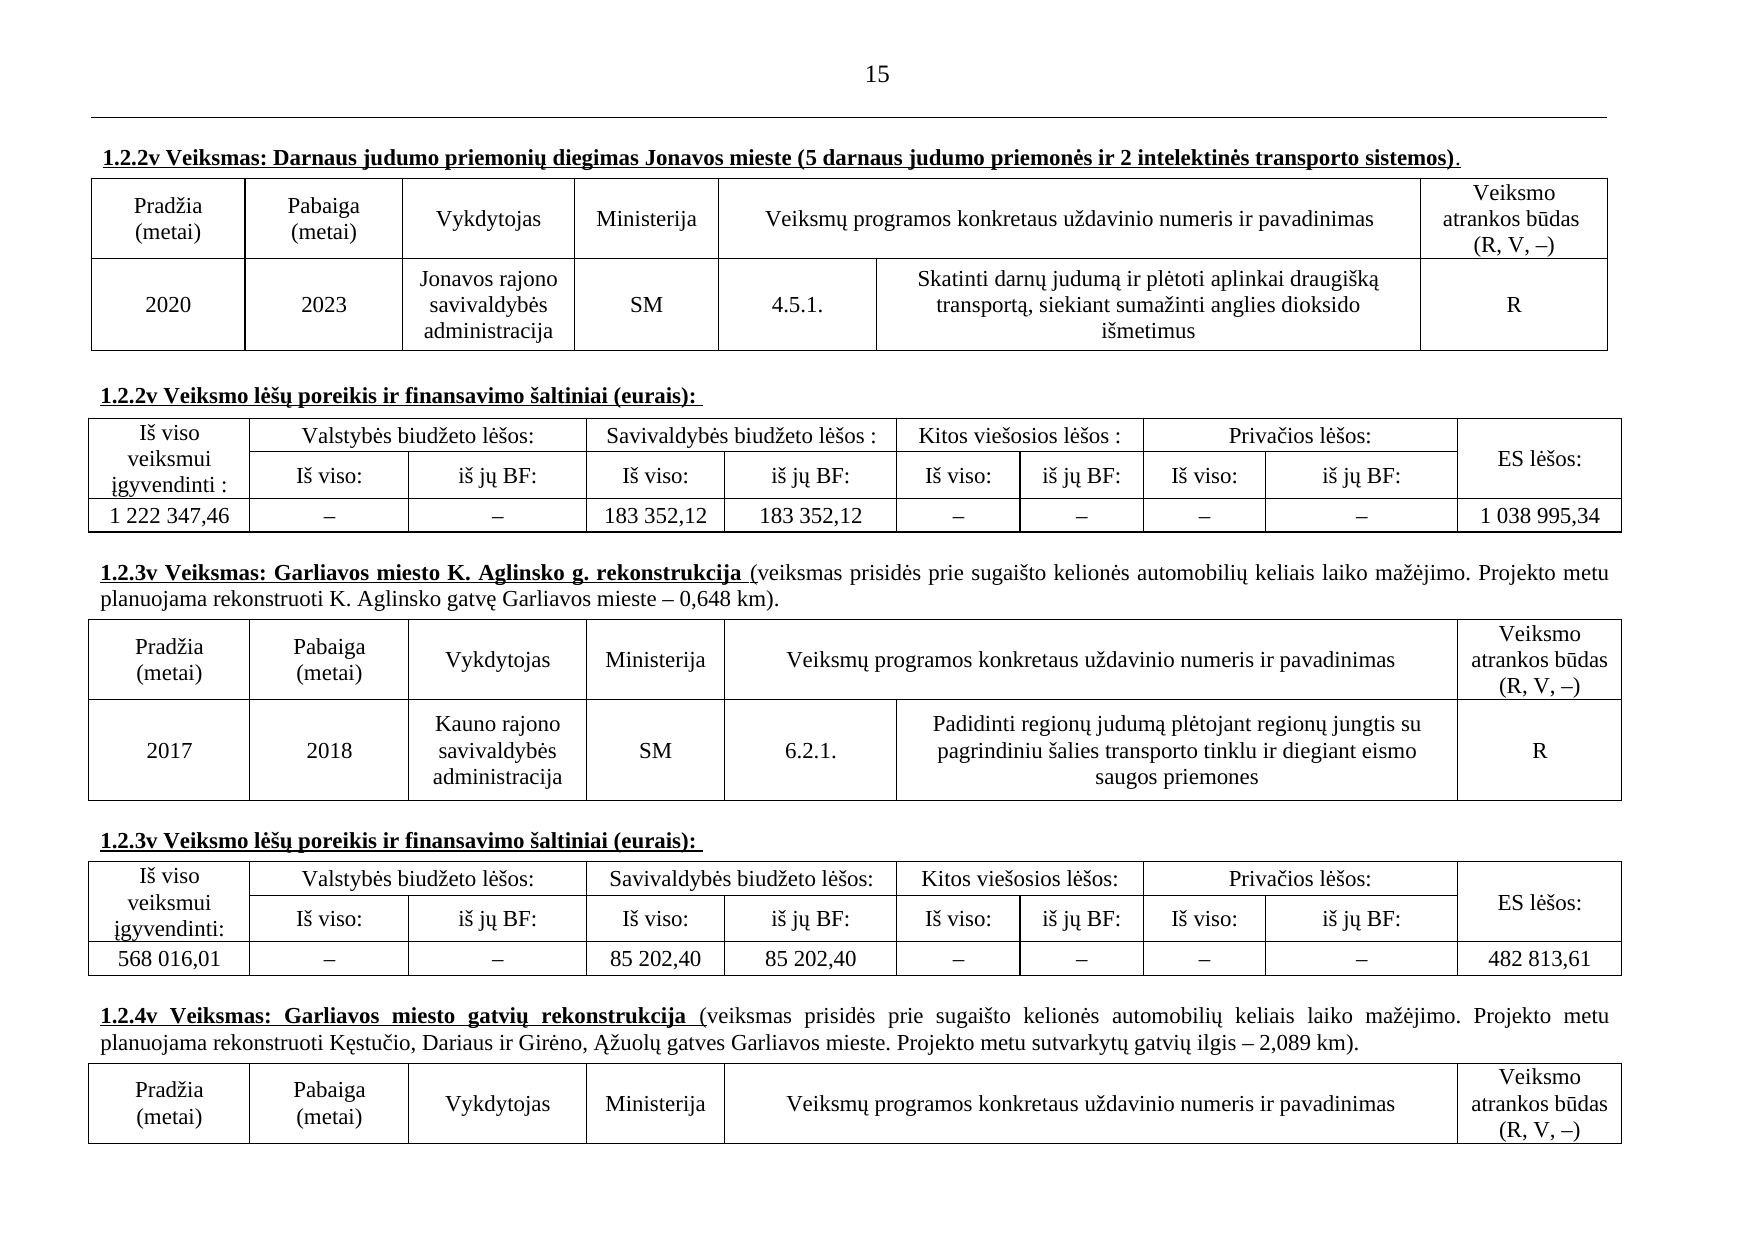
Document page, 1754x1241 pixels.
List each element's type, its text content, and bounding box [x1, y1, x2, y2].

table_cell Pabaiga (metai) [250, 620, 408, 699]
table_cell – [897, 499, 1019, 531]
table_cell Ministerija [587, 1064, 724, 1142]
table_cell iš jų BF: [725, 896, 896, 941]
table_cell [85, 531, 89, 619]
table_header [1622, 380, 1651, 417]
table_cell [85, 258, 91, 350]
table_cell [85, 178, 91, 258]
table_cell 4.5.1. [719, 259, 876, 350]
table_cell [1622, 975, 1651, 1062]
table_cell 1.2.3v Veiksmas: Garliavos miesto K. Aglinsko g. rekonstrukcija (veiksmas prisidės prie sugaišto kelionės automobilių keliais laiko mažėjimo. Projekto metu planuojama rekonstruoti K. Aglinsko gatvę Garliavos mieste – 0,648 km). [89, 533, 1622, 619]
table_cell 6.2.1. [725, 700, 896, 800]
table_cell SM [575, 259, 718, 350]
table_cell 1.2.2v Veiksmas: Darnaus judumo priemonių diegimas Jonavos mieste (5 darnaus judumo priemonės ir 2 intelektinės transporto sistemos). [91, 118, 1607, 178]
table_cell – [897, 942, 1019, 975]
table_cell 1 038 995,34 [1458, 499, 1621, 531]
table_cell iš jų BF: [1266, 896, 1457, 941]
table_cell R [1421, 259, 1607, 350]
table_cell Iš viso: [587, 896, 724, 941]
table_cell – [409, 499, 586, 531]
table_cell – [409, 942, 586, 975]
table_header [85, 380, 89, 417]
table_cell ES lėšos: [1458, 862, 1621, 941]
table_cell Skatinti darnų judumą ir plėtoti aplinkai draugišką transportą, siekiant sumažinti anglies dioksido išmetimus [877, 259, 1420, 350]
table_cell Iš viso: [1144, 896, 1265, 941]
table_cell Jonavos rajono savivaldybės administracija [403, 259, 574, 350]
table_cell Pradžia (metai) [89, 1064, 249, 1142]
table_cell 85 202,40 [587, 942, 724, 975]
table_cell – [250, 499, 408, 531]
table_cell Savivaldybės biudžeto lėšos : [587, 419, 896, 451]
table_cell [1607, 117, 1615, 178]
table_header 1.2.2v Veiksmo lėšų poreikis ir finansavimo šaltiniai (eurais): [89, 380, 1622, 417]
table_cell iš jų BF: [1266, 452, 1457, 498]
table_cell 2017 [89, 700, 249, 800]
table_cell Privačios lėšos: [1144, 862, 1457, 895]
table_cell Veiksmo atrankos būdas (R, V, –) [1458, 1064, 1621, 1142]
table_cell [1608, 258, 1615, 350]
table_cell 1.2.3v Veiksmo lėšų poreikis ir finansavimo šaltiniai (eurais): [89, 801, 1622, 861]
table_cell [85, 117, 91, 178]
table_cell [1622, 498, 1651, 531]
table_cell 183 352,12 [587, 499, 724, 531]
table_cell – [1144, 942, 1265, 975]
table_cell Ministerija [575, 179, 718, 258]
table_cell iš jų BF: [409, 452, 586, 498]
table_cell Savivaldybės biudžeto lėšos: [587, 862, 896, 895]
table_cell Veiksmų programos konkretaus uždavinio numeris ir pavadinimas [725, 1064, 1457, 1142]
table_cell Pradžia (metai) [89, 620, 249, 699]
table_cell Iš viso veiksmui įgyvendinti: [89, 862, 249, 941]
table_cell – [1144, 499, 1265, 531]
table_cell [85, 975, 89, 1062]
table_cell [85, 800, 89, 861]
table_cell Iš viso: [587, 452, 724, 498]
table_cell – [1021, 499, 1143, 531]
table_cell [1622, 941, 1651, 975]
table_cell iš jų BF: [1021, 896, 1143, 941]
table_cell [1622, 699, 1651, 800]
table_cell [1622, 619, 1651, 699]
table_cell [1622, 895, 1651, 941]
table_cell Kitos viešosios lėšos: [897, 862, 1143, 895]
table_cell iš jų BF: [725, 452, 896, 498]
table_cell 568 016,01 [89, 942, 249, 975]
table_cell Iš viso veiksmui įgyvendinti : [89, 419, 249, 498]
table_cell Kauno rajono savivaldybės administracija [409, 700, 586, 800]
table_cell 2018 [250, 700, 408, 800]
table_cell [1622, 861, 1651, 895]
table_cell – [250, 942, 408, 975]
table_cell Padidinti regionų judumą plėtojant regionų jungtis su pagrindiniu šalies transporto tinklu ir diegiant eismo saugos priemones [897, 700, 1457, 800]
table_cell 183 352,12 [725, 499, 896, 531]
table_cell 2023 [246, 259, 402, 350]
table_cell 2020 [92, 259, 244, 350]
table_cell Veiksmų programos konkretaus uždavinio numeris ir pavadinimas [725, 620, 1457, 699]
table_cell Vykdytojas [403, 179, 574, 258]
table_cell 1.2.4v Veiksmas: Garliavos miesto gatvių rekonstrukcija (veiksmas prisidės prie sugaišto kelionės automobilių keliais laiko mažėjimo. Projekto metu planuojama rekonstruoti Kęstučio, Dariaus ir Girėno, Ąžuolų gatves Garliavos mieste. Projekto metu sutvarkytų gatvių ilgis – 2,089 km). [89, 976, 1622, 1062]
table_cell Veiksmo atrankos būdas (R, V, –) [1421, 179, 1607, 258]
table_cell Ministerija [587, 620, 724, 699]
table_cell Iš viso: [250, 896, 408, 941]
table_cell – [1266, 499, 1457, 531]
table_cell Iš viso: [897, 896, 1019, 941]
table_cell Veiksmo atrankos būdas (R, V, –) [1458, 620, 1621, 699]
table_cell iš jų BF: [409, 896, 586, 941]
table_cell Iš viso: [897, 452, 1019, 498]
table_cell Kitos viešosios lėšos : [897, 419, 1143, 451]
table_cell Pabaiga (metai) [246, 179, 402, 258]
table_cell – [1021, 942, 1143, 975]
table_cell iš jų BF: [1021, 452, 1143, 498]
table_cell 85 202,40 [725, 942, 896, 975]
table_cell Pradžia (metai) [92, 179, 244, 258]
table_cell SM [587, 700, 724, 800]
table_cell Pabaiga (metai) [250, 1064, 408, 1142]
table_cell Iš viso: [250, 452, 408, 498]
table_cell Vykdytojas [409, 1064, 586, 1142]
table_cell Valstybės biudžeto lėšos: [250, 419, 586, 451]
table_cell Iš viso: [1144, 452, 1265, 498]
table_cell [1622, 800, 1651, 861]
table_cell [1622, 531, 1651, 619]
table_cell – [1266, 942, 1457, 975]
table_cell Veiksmų programos konkretaus uždavinio numeris ir pavadinimas [719, 179, 1420, 258]
table_cell 482 813,61 [1458, 942, 1621, 975]
table_cell R [1458, 700, 1621, 800]
table_cell [1622, 1063, 1651, 1142]
table_cell [1622, 451, 1651, 498]
table_cell [1608, 178, 1615, 258]
table_cell Valstybės biudžeto lėšos: [250, 862, 586, 895]
table_cell Vykdytojas [409, 620, 586, 699]
table_cell ES lėšos: [1458, 419, 1621, 498]
table_cell Privačios lėšos: [1144, 419, 1457, 451]
table_cell [1622, 418, 1651, 451]
table_cell 1 222 347,46 [89, 499, 249, 531]
